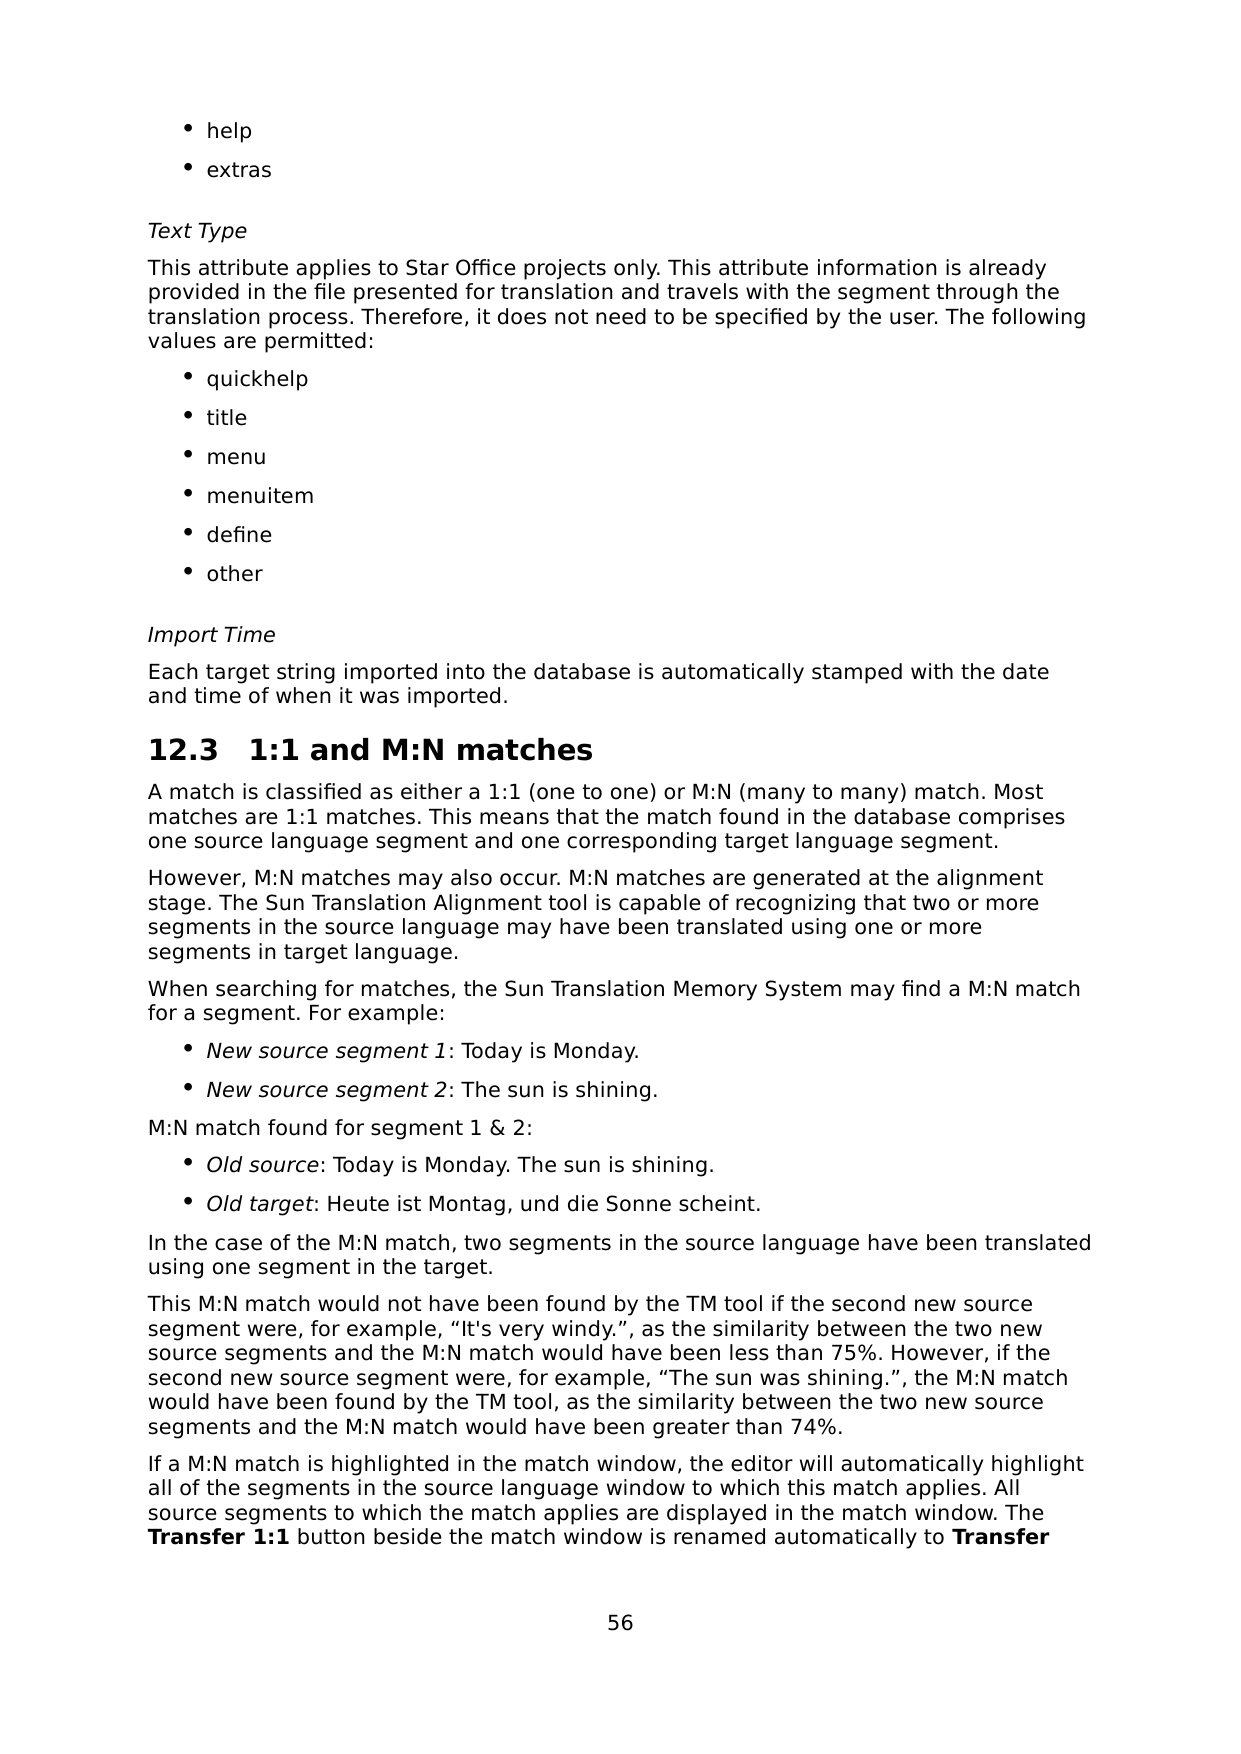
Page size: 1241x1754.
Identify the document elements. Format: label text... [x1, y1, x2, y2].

text M:N match found for segment 1 & 2: [148, 1116, 1093, 1140]
list help [183, 118, 1093, 144]
list New source segment 1: Today is Monday. [183, 1038, 1093, 1064]
text Each target string imported into the database is automatically stamped with the date and time of when it was imported. [148, 660, 1093, 709]
list Old source: Today is Monday. The sun is shining. [183, 1153, 1093, 1179]
text In the case of the M:N match, two segments in the source language have been translated using one segment in the target. [148, 1231, 1093, 1280]
list define [183, 522, 1093, 548]
text However, M:N matches may also occur. M:N matches are generated at the alignment stage. The Sun Translation Alignment tool is capable of recognizing that two or more segments in the source language may have been translated using one or more segments in target language. [148, 866, 1093, 964]
list Old target: Heute ist Montag, und die Sonne scheint. [183, 1192, 1093, 1218]
list menu [183, 444, 1093, 471]
subtitle 1:1 and M:N matches [148, 734, 1093, 768]
text This M:N match would not have been found by the TM tool if the second new source segment were, for example, “It's very windy.”, as the similarity between the two new source segments and the M:N match would have been less than 75%. However, if the second new source segment were, for example, “The sun was shining.”, the M:N match would have been found by the TM tool, as the similarity between the two new source segments and the M:N match would have been greater than 74%. [148, 1292, 1093, 1439]
list extras [183, 157, 1093, 183]
text Import Time [148, 623, 1093, 647]
text Text Type [148, 219, 1093, 243]
text This attribute applies to Star Office projects only. This attribute information is already provided in the file presented for translation and travels with the segment through the translation process. Therefore, it does not need to be specified by the user. The following values are permitted: [148, 256, 1093, 354]
list menuitem [183, 483, 1093, 509]
text A match is classified as either a 1:1 (one to one) or M:N (many to many) match. Most matches are 1:1 matches. This means that the match found in the database comprises one source language segment and one corresponding target language segment. [148, 780, 1093, 854]
list other [183, 561, 1093, 587]
text When searching for matches, the Sun Translation Memory System may find a M:N match for a segment. For example: [148, 977, 1093, 1026]
list title [183, 405, 1093, 432]
list New source segment 2: The sun is shining. [183, 1077, 1093, 1103]
list quickhelp [183, 366, 1093, 393]
text If a M:N match is highlighted in the match window, the editor will automatically highlight all of the segments in the source language window to which this match applies. All source segments to which the match applies are displayed in the match window. The Transfer 1:1 button beside the match window is renamed automatically to Transfer [148, 1452, 1093, 1549]
